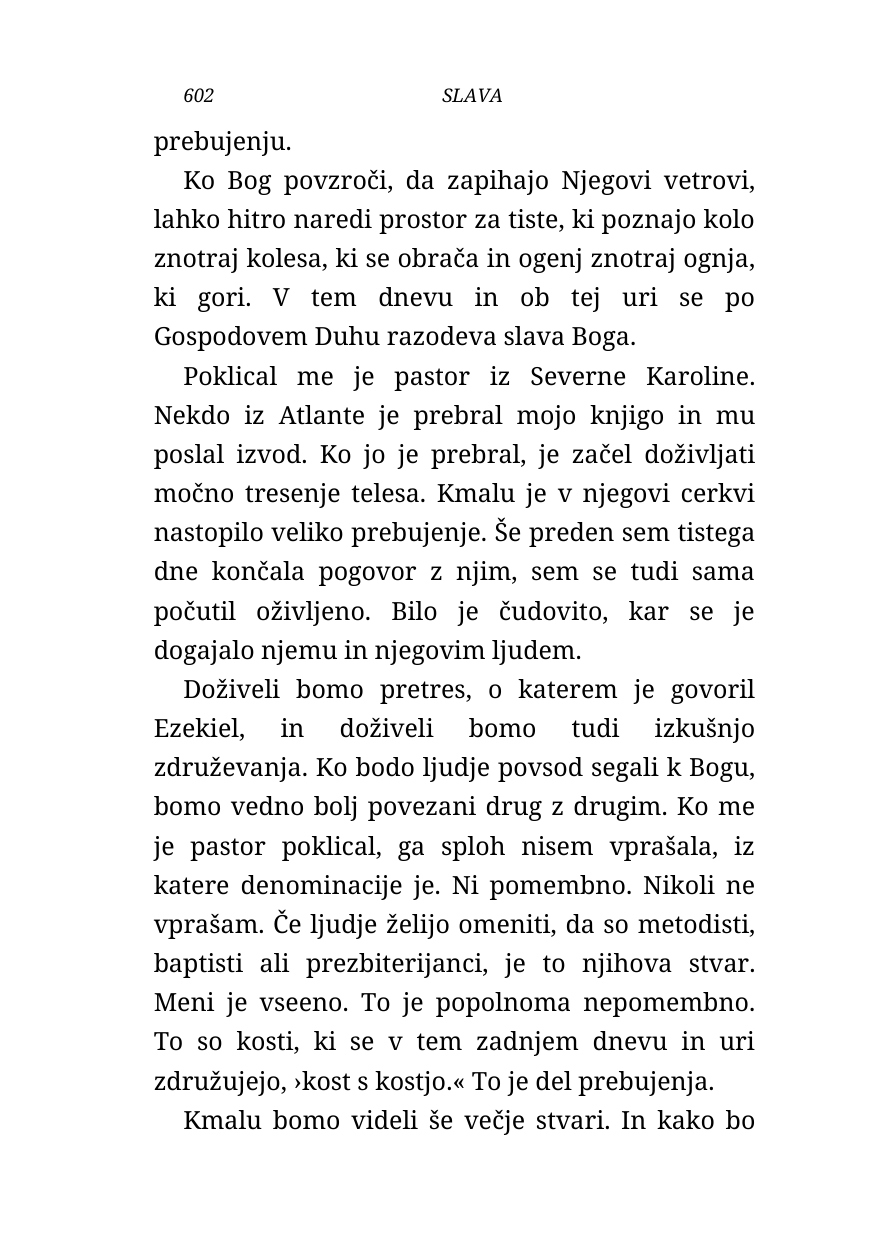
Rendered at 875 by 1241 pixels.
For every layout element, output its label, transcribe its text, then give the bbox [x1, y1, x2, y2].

text Ko Bog povzroči, da zapihajo Njegovi vetrovi, lahko hitro naredi prostor za tiste, ki poznajo kolo znotraj kolesa, ki se obrača in ogenj znotraj ognja, ki gori. V tem dnevu in ob tej uri se po Gospodovem Duhu razodeva slava Boga. [153, 162, 756, 353]
text Poklical me je pastor iz Severne Karoline. Nekdo iz Atlante je prebral mojo knjigo in mu poslal izvod. Ko jo je prebral, je začel doživljati močno tresenje telesa. Kmalu je v njegovi cerkvi nastopilo veliko prebujenje. Še preden sem tistega dne končala pogovor z njim, sem se tudi sama počutil oživljeno. Bilo je čudovito, kar se je dogajalo njemu in njegovim ljudem. [153, 358, 756, 666]
text Kmalu bomo videli še večje stvari. In kako bo [153, 1102, 756, 1136]
text Doživeli bomo pretres, o katerem je govoril Ezekiel, in doživeli bomo tudi izkušnjo združevanja. Ko bodo ljudje povsod segali k Bogu, bomo vedno bolj povezani drug z drugim. Ko me je pastor poklical, ga sploh nisem vprašala, iz katere denominacije je. Ni pomembno. Nikoli ne vprašam. Če ljudje želijo omeniti, da so metodisti, baptisti ali prezbiterijanci, je to njihova stvar. Meni je vseeno. To je popolnoma nepomembno. To so kosti, ki se v tem zadnjem dnevu in uri združujejo, ›kost s kostjo.« To je del prebujenja. [153, 672, 756, 1097]
text prebujenju. [153, 123, 756, 157]
